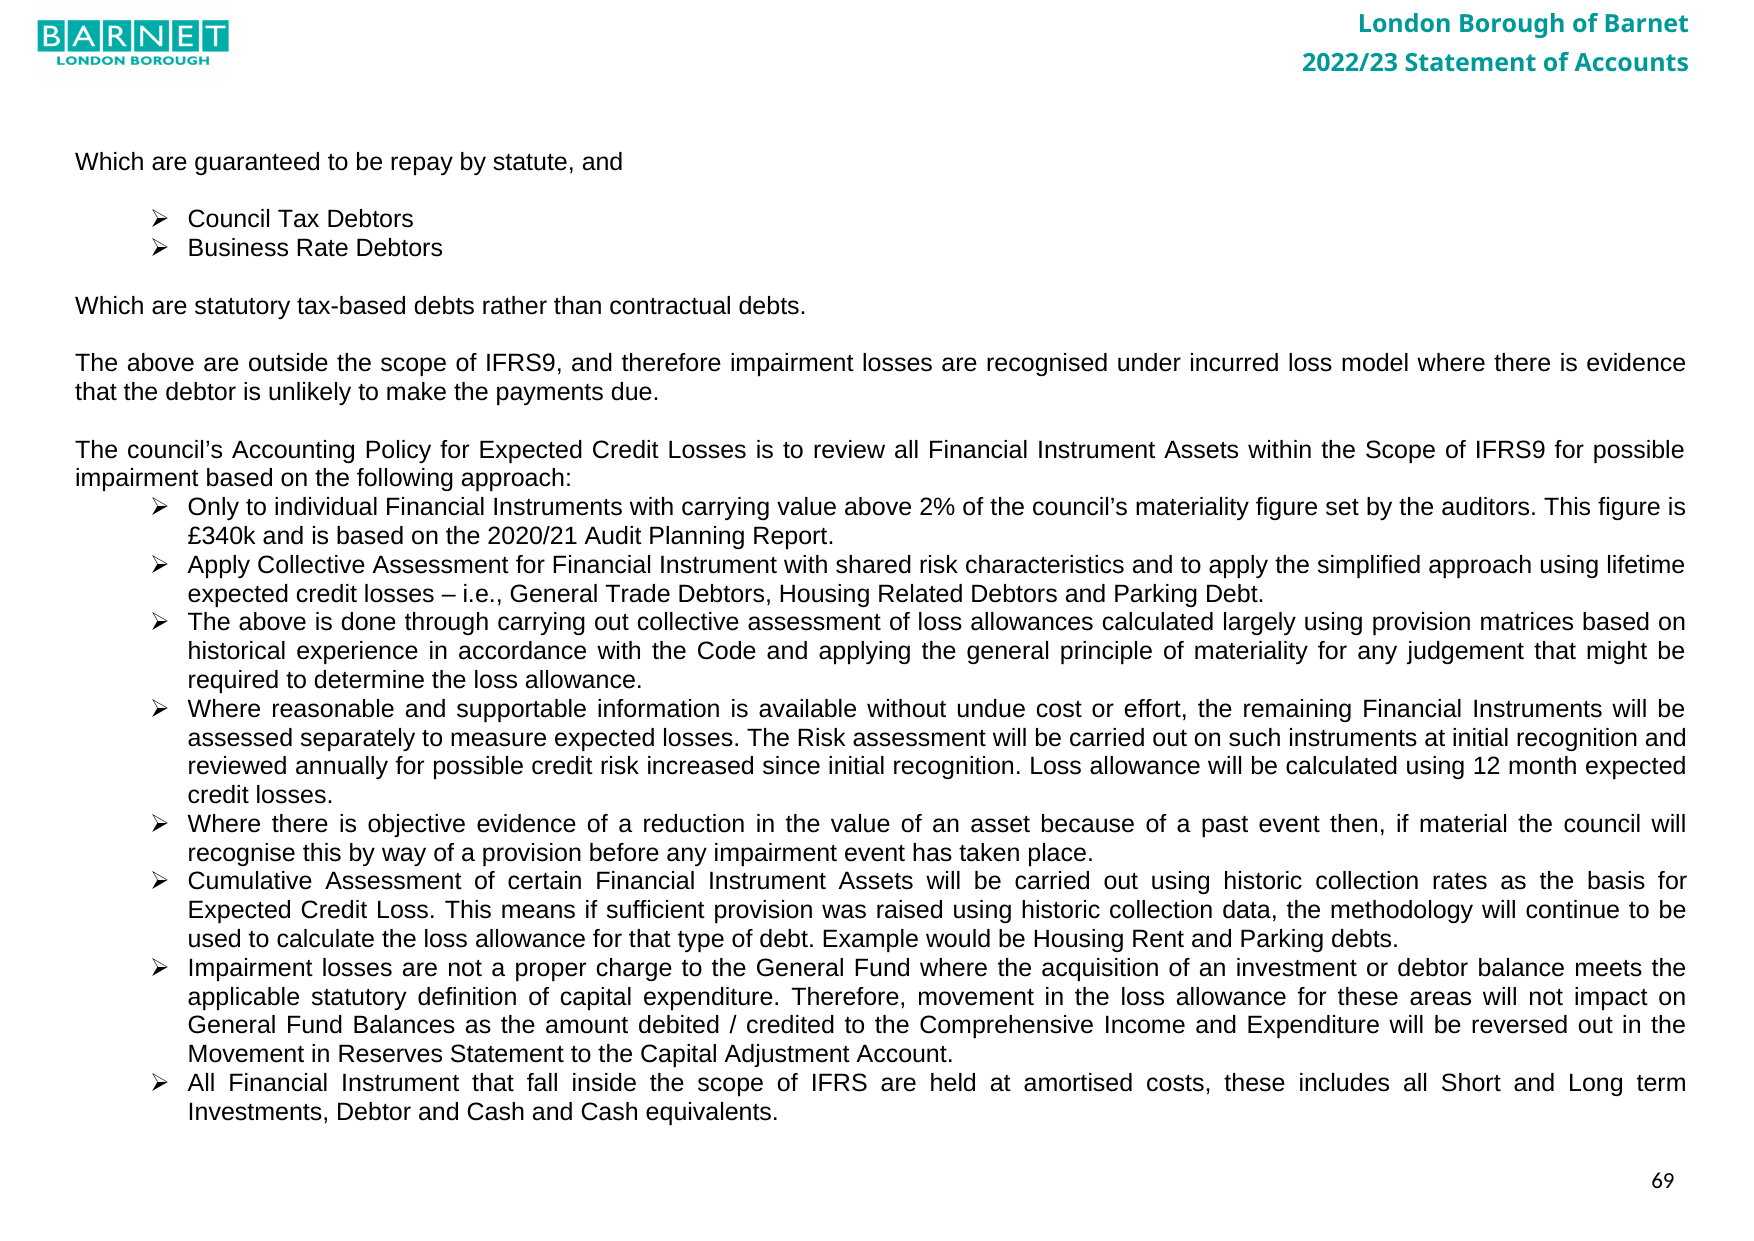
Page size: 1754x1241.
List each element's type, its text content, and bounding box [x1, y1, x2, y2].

text Which are statutory tax-based debts rather than contractual debts. [75, 291, 1689, 319]
list Council Tax Debtors [150, 204, 1689, 233]
list Business Rate Debtors [150, 233, 1689, 262]
list Apply Collective Assessment for Financial Instrument with shared risk characteristics and to apply the simplified approach using lifetime expected credit losses – i.e., General Trade Debtors, Housing Related Debtors and Parking Debt. [150, 550, 1689, 607]
list The above is done through carrying out collective assessment of loss allowances calculated largely using provision matrices based on historical experience in accordance with the Code and applying the general principle of materiality for any judgement that might be required to determine the loss allowance. [150, 607, 1689, 694]
list Cumulative Assessment of certain Financial Instrument Assets will be carried out using historic collection rates as the basis for Expected Credit Loss. This means if sufficient provision was raised using historic collection data, the methodology will continue to be used to calculate the loss allowance for that type of debt. Example would be Housing Rent and Parking debts. [150, 866, 1689, 953]
text The above are outside the scope of IFRS9, and therefore impairment losses are recognised under incurred loss model where there is evidence that the debtor is unlikely to make the payments due. [75, 348, 1689, 406]
list Where reasonable and supportable information is available without undue cost or effort, the remaining Financial Instruments will be assessed separately to measure expected losses. The Risk assessment will be carried out on such instruments at initial recognition and reviewed annually for possible credit risk increased since initial recognition. Loss allowance will be calculated using 12 month expected credit losses. [150, 694, 1689, 809]
list All Financial Instrument that fall inside the scope of IFRS are held at amortised costs, these includes all Short and Long term Investments, Debtor and Cash and Cash equivalents. [150, 1068, 1689, 1125]
text The council’s Accounting Policy for Expected Credit Losses is to review all Financial Instrument Assets within the Scope of IFRS9 for possible impairment based on the following approach: [75, 434, 1689, 492]
list Where there is objective evidence of a reduction in the value of an asset because of a past event then, if material the council will recognise this by way of a provision before any impairment event has taken place. [150, 809, 1689, 866]
list Only to individual Financial Instruments with carrying value above 2% of the council’s materiality figure set by the auditors. This figure is £340k and is based on the 2020/21 Audit Planning Report. [150, 492, 1689, 550]
list Impairment losses are not a proper charge to the General Fund where the acquisition of an investment or debtor balance meets the applicable statutory definition of capital expenditure. Therefore, movement in the loss allowance for these areas will not impact on General Fund Balances as the amount debited / credited to the Comprehensive Income and Expenditure will be reversed out in the Movement in Reserves Statement to the Capital Adjustment Account. [150, 953, 1689, 1068]
text Which are guaranteed to be repay by statute, and [75, 147, 1689, 176]
